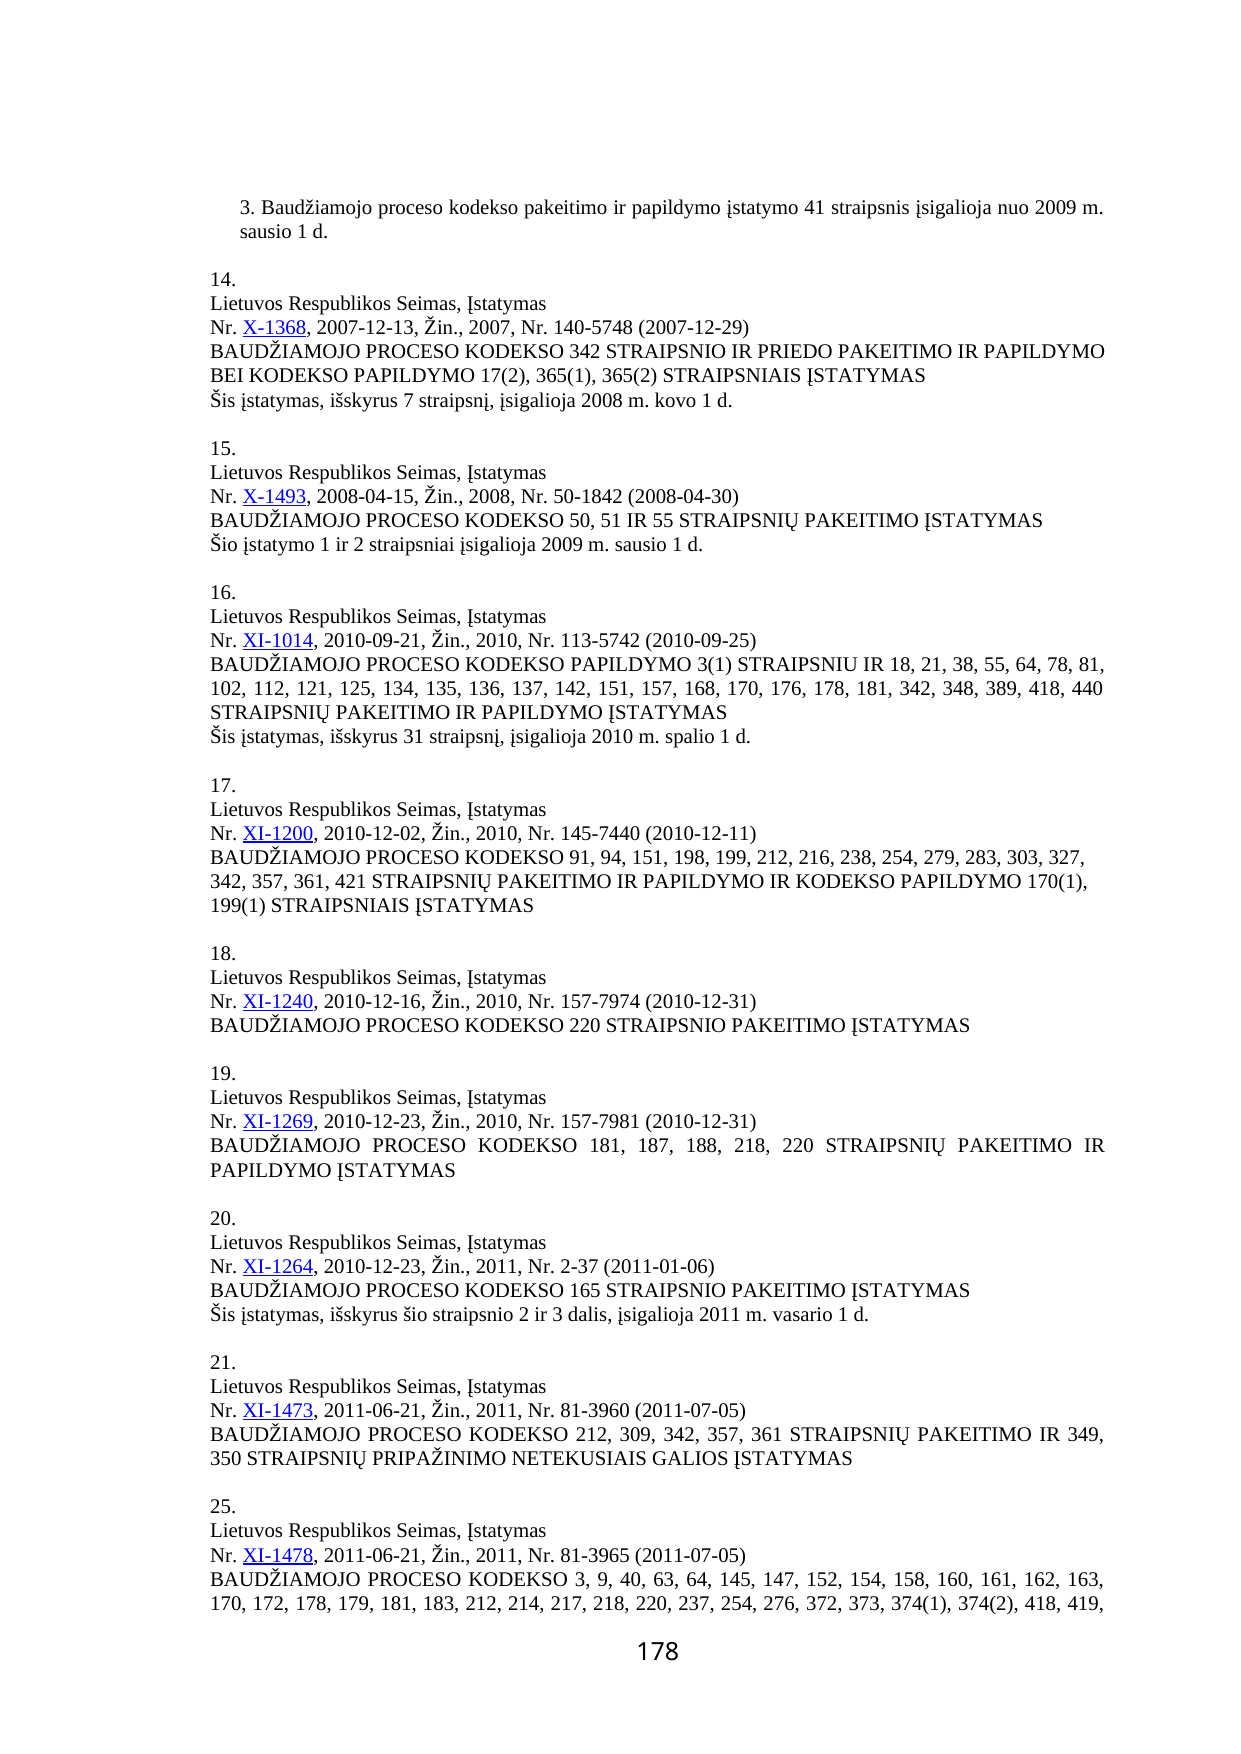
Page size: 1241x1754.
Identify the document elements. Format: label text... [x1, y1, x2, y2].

text 17. [210, 772, 1106, 797]
text Šis įstatymas, išskyrus šio straipsnio 2 ir 3 dalis, įsigalioja 2011 m. vasario 1 d. [210, 1302, 1106, 1326]
text 21. [210, 1350, 1106, 1374]
text 18. [210, 941, 1106, 965]
text BAUDŽIAMOJO PROCESO KODEKSO PAPILDYMO 3(1) STRAIPSNIU IR 18, 21, 38, 55, 64, 78, 81, 102, 112, 121, 125, 134, 135, 136, 137, 142, 151, 157, 168, 170, 176, 178, 181, 342, 348, 389, 418, 440 STRAIPSNIŲ PAKEITIMO IR PAPILDYMO ĮSTATYMAS [210, 652, 1106, 724]
text Nr. XI-1473, 2011-06-21, Žin., 2011, Nr. 81-3960 (2011-07-05) [210, 1398, 1106, 1422]
text Lietuvos Respublikos Seimas, Įstatymas [210, 1230, 1106, 1254]
text Nr. X-1368, 2007-12-13, Žin., 2007, Nr. 140-5748 (2007-12-29) [210, 315, 1106, 339]
text BAUDŽIAMOJO PROCESO KODEKSO 181, 187, 188, 218, 220 STRAIPSNIŲ PAKEITIMO IR PAPILDYMO ĮSTATYMAS [210, 1133, 1106, 1182]
text 16. [210, 580, 1106, 604]
text 25. [210, 1494, 1106, 1518]
text BAUDŽIAMOJO PROCESO KODEKSO 50, 51 IR 55 STRAIPSNIŲ PAKEITIMO ĮSTATYMAS [210, 508, 1106, 532]
text 15. [210, 436, 1106, 460]
text 14. [210, 267, 1106, 291]
text Nr. XI-1264, 2010-12-23, Žin., 2011, Nr. 2-37 (2011-01-06) [210, 1254, 1106, 1278]
text Nr. XI-1014, 2010-09-21, Žin., 2010, Nr. 113-5742 (2010-09-25) [210, 628, 1106, 652]
text 20. [210, 1206, 1106, 1230]
text Nr. XI-1478, 2011-06-21, Žin., 2011, Nr. 81-3965 (2011-07-05) [210, 1542, 1106, 1567]
text Šis įstatymas, išskyrus 31 straipsnį, įsigalioja 2010 m. spalio 1 d. [210, 724, 1106, 748]
text Lietuvos Respublikos Seimas, Įstatymas [210, 460, 1106, 484]
text Lietuvos Respublikos Seimas, Įstatymas [210, 797, 1106, 821]
text Lietuvos Respublikos Seimas, Įstatymas [210, 291, 1106, 315]
text Lietuvos Respublikos Seimas, Įstatymas [210, 1374, 1106, 1398]
text Nr. XI-1240, 2010-12-16, Žin., 2010, Nr. 157-7974 (2010-12-31) [210, 989, 1106, 1013]
text Lietuvos Respublikos Seimas, Įstatymas [210, 965, 1106, 989]
text Šis įstatymas, išskyrus 7 straipsnį, įsigalioja 2008 m. kovo 1 d. [210, 387, 1106, 412]
text BAUDŽIAMOJO PROCESO KODEKSO 212, 309, 342, 357, 361 STRAIPSNIŲ PAKEITIMO IR 349, 350 STRAIPSNIŲ PRIPAŽINIMO NETEKUSIAIS GALIOS ĮSTATYMAS [210, 1422, 1106, 1470]
text BAUDŽIAMOJO PROCESO KODEKSO 165 STRAIPSNIO PAKEITIMO ĮSTATYMAS [210, 1278, 1106, 1302]
text Šio įstatymo 1 ir 2 straipsniai įsigalioja 2009 m. sausio 1 d. [210, 532, 1106, 556]
text 3. Baudžiamojo proceso kodekso pakeitimo ir papildymo įstatymo 41 straipsnis įsigalioja nuo 2009 m. sausio 1 d. [239, 195, 1106, 243]
text BAUDŽIAMOJO PROCESO KODEKSO 91, 94, 151, 198, 199, 212, 216, 238, 254, 279, 283, 303, 327, 342, 357, 361, 421 STRAIPSNIŲ PAKEITIMO IR PAPILDYMO IR KODEKSO PAPILDYMO 170(1), 199(1) STRAIPSNIAIS ĮSTATYMAS [210, 845, 1106, 917]
text Lietuvos Respublikos Seimas, Įstatymas [210, 1518, 1106, 1542]
text Nr. XI-1269, 2010-12-23, Žin., 2010, Nr. 157-7981 (2010-12-31) [210, 1109, 1106, 1133]
text BAUDŽIAMOJO PROCESO KODEKSO 342 STRAIPSNIO IR PRIEDO PAKEITIMO IR PAPILDYMO BEI KODEKSO PAPILDYMO 17(2), 365(1), 365(2) STRAIPSNIAIS ĮSTATYMAS [210, 339, 1106, 387]
text Lietuvos Respublikos Seimas, Įstatymas [210, 1085, 1106, 1109]
text 19. [210, 1061, 1106, 1085]
text Lietuvos Respublikos Seimas, Įstatymas [210, 604, 1106, 628]
text BAUDŽIAMOJO PROCESO KODEKSO 220 STRAIPSNIO PAKEITIMO ĮSTATYMAS [210, 1013, 1106, 1037]
text BAUDŽIAMOJO PROCESO KODEKSO 3, 9, 40, 63, 64, 145, 147, 152, 154, 158, 160, 161, 162, 163, 170, 172, 178, 179, 181, 183, 212, 214, 217, 218, 220, 237, 254, 276, 372, 373, 374(1), 374(2), 418, 419, [210, 1567, 1106, 1615]
text Nr. X-1493, 2008-04-15, Žin., 2008, Nr. 50-1842 (2008-04-30) [210, 484, 1106, 508]
text Nr. XI-1200, 2010-12-02, Žin., 2010, Nr. 145-7440 (2010-12-11) [210, 821, 1106, 845]
